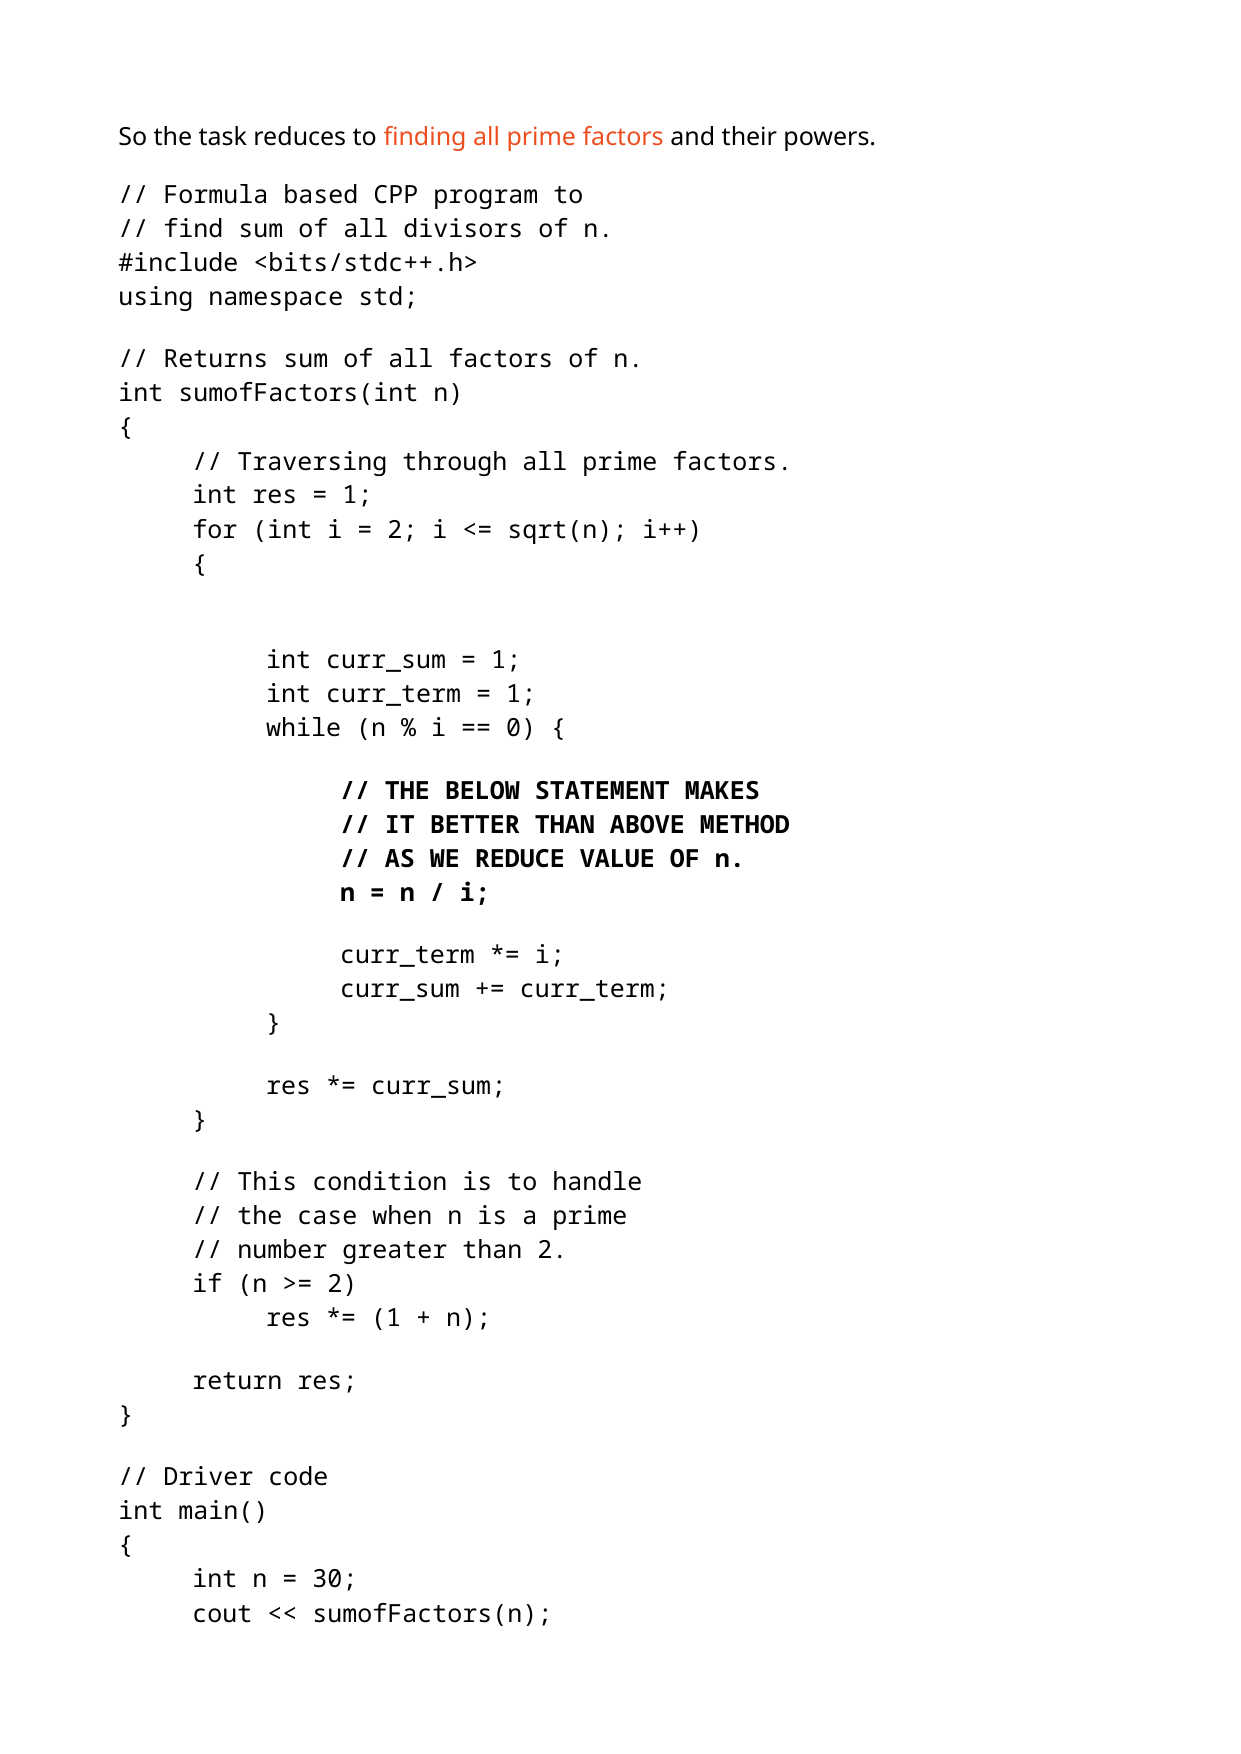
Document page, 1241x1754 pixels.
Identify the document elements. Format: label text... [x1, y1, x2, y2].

text { [118, 1527, 1122, 1561]
text // Driver code [118, 1459, 1122, 1493]
text // Formula based CPP program to [118, 176, 1122, 210]
text #include <bits/stdc++.h> [118, 244, 1122, 278]
text for (int i = 2; i <= sqrt(n); i++) [118, 511, 1122, 545]
text // find sum of all divisors of n. [118, 210, 1122, 244]
text int main() [118, 1493, 1122, 1527]
text res *= curr_sum; [118, 1067, 1122, 1101]
text int curr_term = 1; [118, 676, 1122, 710]
text } [118, 1397, 1122, 1431]
text res *= (1 + n); [118, 1300, 1122, 1334]
text // AS WE REDUCE VALUE OF n. [118, 840, 1122, 874]
text } [118, 1005, 1122, 1039]
text while (n % i == 0) { [118, 710, 1122, 744]
text if (n >= 2) [118, 1266, 1122, 1300]
text curr_term *= i; [118, 937, 1122, 971]
text { [118, 545, 1122, 579]
text // Returns sum of all factors of n. [118, 341, 1122, 375]
text So the task reduces to finding all prime factors and their powers. [118, 118, 1122, 152]
text // THE BELOW STATEMENT MAKES [118, 772, 1122, 806]
text // the case when n is a prime [118, 1198, 1122, 1232]
text cout << sumofFactors(n); [118, 1595, 1122, 1629]
text int n = 30; [118, 1561, 1122, 1595]
text // Traversing through all prime factors. [118, 443, 1122, 477]
text return res; [118, 1362, 1122, 1397]
text { [118, 409, 1122, 443]
text int res = 1; [118, 477, 1122, 511]
text // IT BETTER THAN ABOVE METHOD [118, 806, 1122, 840]
text int sumofFactors(int n) [118, 375, 1122, 409]
text using namespace std; [118, 278, 1122, 313]
text // number greater than 2. [118, 1232, 1122, 1266]
text } [118, 1101, 1122, 1136]
text curr_sum += curr_term; [118, 971, 1122, 1005]
text // This condition is to handle [118, 1164, 1122, 1198]
text int curr_sum = 1; [118, 642, 1122, 676]
text n = n / i; [118, 874, 1122, 908]
